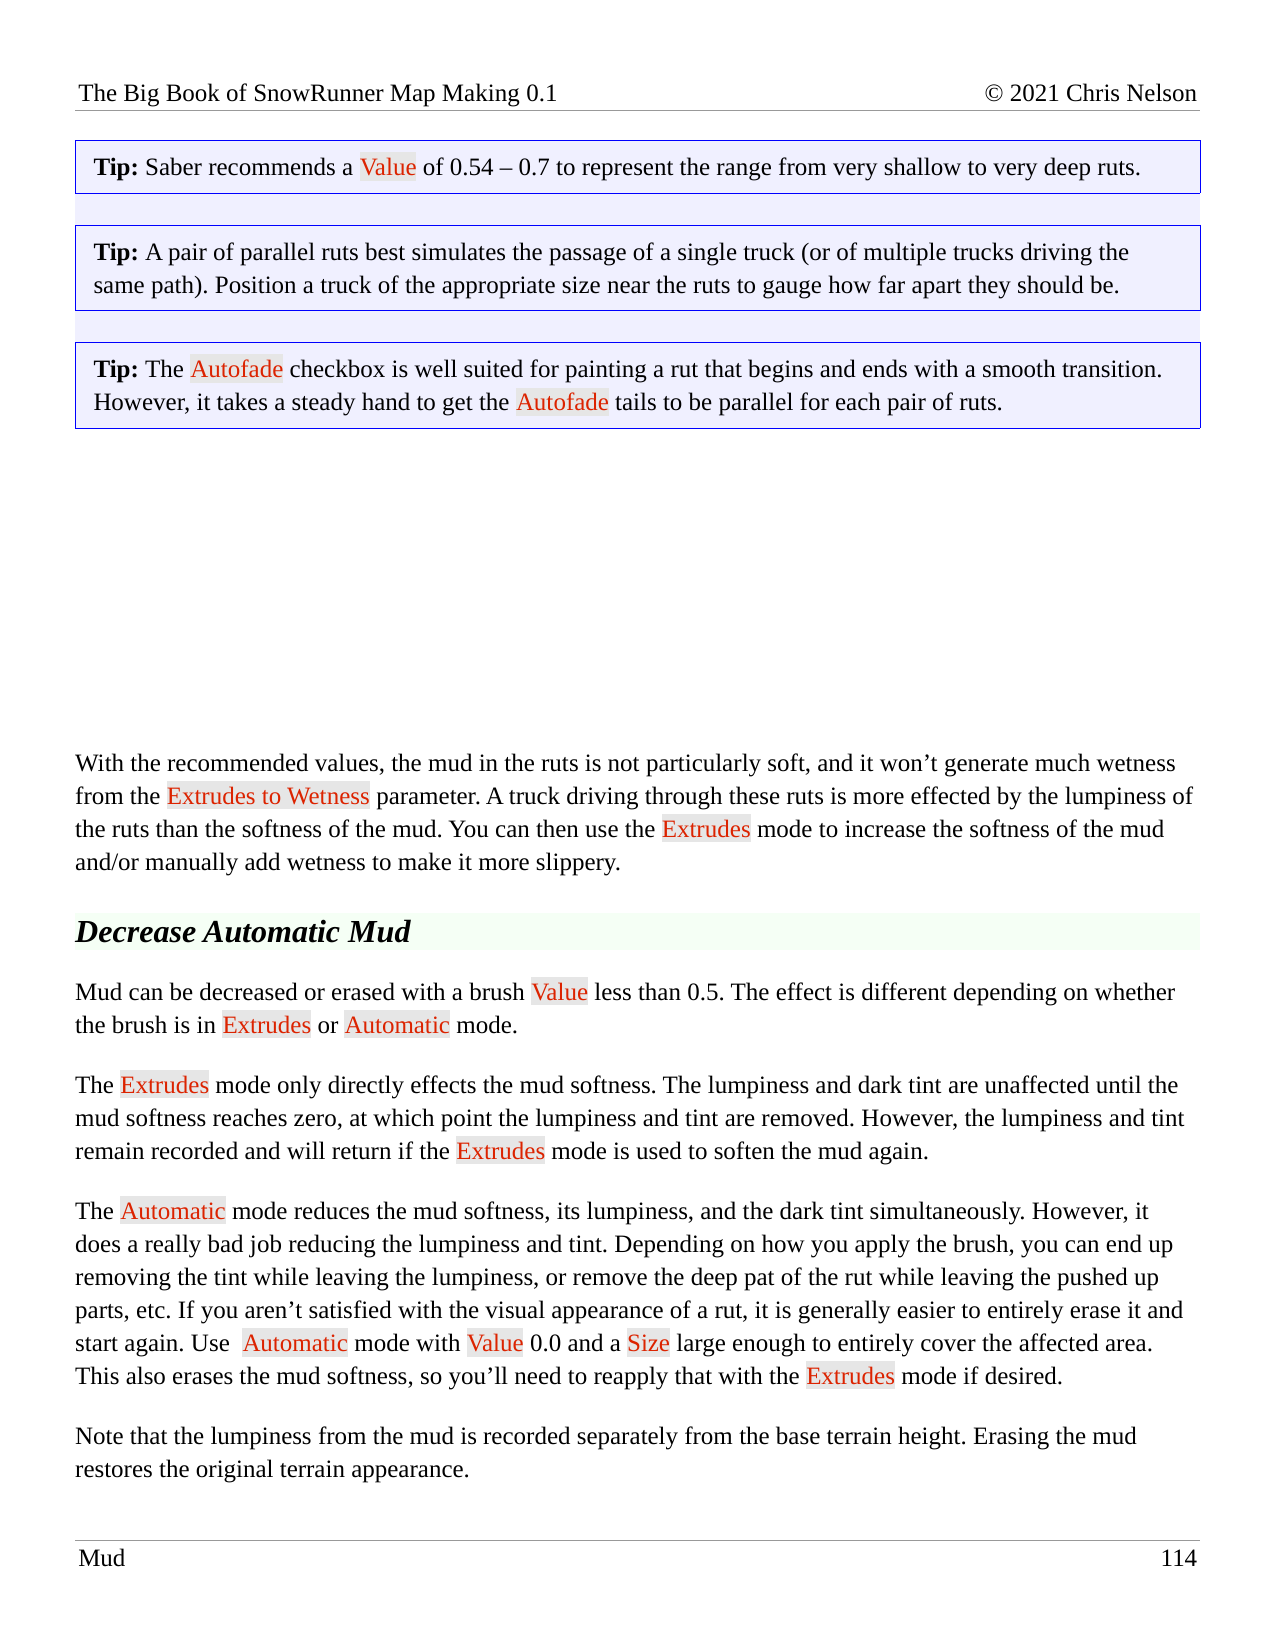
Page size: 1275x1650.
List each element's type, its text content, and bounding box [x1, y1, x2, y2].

subtitle Decrease Automatic Mud [75, 913, 1200, 950]
list The Autofade checkbox is well suited for painting a rut that begins and ends with a smooth transition. However, it takes a steady hand to get the Autofade tails to be parallel for each pair of ruts. [76, 343, 1200, 428]
text The Extrudes mode only directly effects the mud softness. The lumpiness and dark tint are unaffected until the mud softness reaches zero, at which point the lumpiness and tint are removed. However, the lumpiness and tint remain recorded and will return if the Extrudes mode is used to soften the mud again. [75, 1070, 1200, 1164]
text With the recommended values, the mud in the ruts is not particularly soft, and it won’t generate much wetness from the Extrudes to Wetness parameter. A truck driving through these ruts is more effected by the lumpiness of the ruts than the softness of the mud. You can then use the Extrudes mode to increase the softness of the mud and/or manually add wetness to make it more slippery. [75, 748, 1200, 876]
text Mud can be decreased or erased with a brush Value less than 0.5. The effect is different depending on whether the brush is in Extrudes or Automatic mode. [75, 977, 1200, 1038]
list Saber recommends a Value of 0.54 – 0.7 to represent the range from very shallow to very deep ruts. [76, 141, 1200, 193]
text Note that the lumpiness from the mud is recorded separately from the base terrain height. Erasing the mud restores the original terrain appearance. [75, 1421, 1200, 1483]
list A pair of parallel ruts best simulates the passage of a single truck (or of multiple trucks driving the same path). Position a truck of the appropriate size near the ruts to gauge how far apart they should be. [76, 226, 1200, 310]
text The Automatic mode reduces the mud softness, its lumpiness, and the dark tint simultaneously. However, it does a really bad job reducing the lumpiness and tint. Depending on how you apply the brush, you can end up removing the tint while leaving the lumpiness, or remove the deep pat of the rut while leaving the pushed up parts, etc. If you aren’t satisfied with the visual appearance of a rut, it is generally easier to entirely erase it and start again. Use Automatic mode with Value 0.0 and a Size large enough to entirely cover the affected area. This also erases the mud softness, so you’ll need to reapply that with the Extrudes mode if desired. [75, 1196, 1200, 1389]
